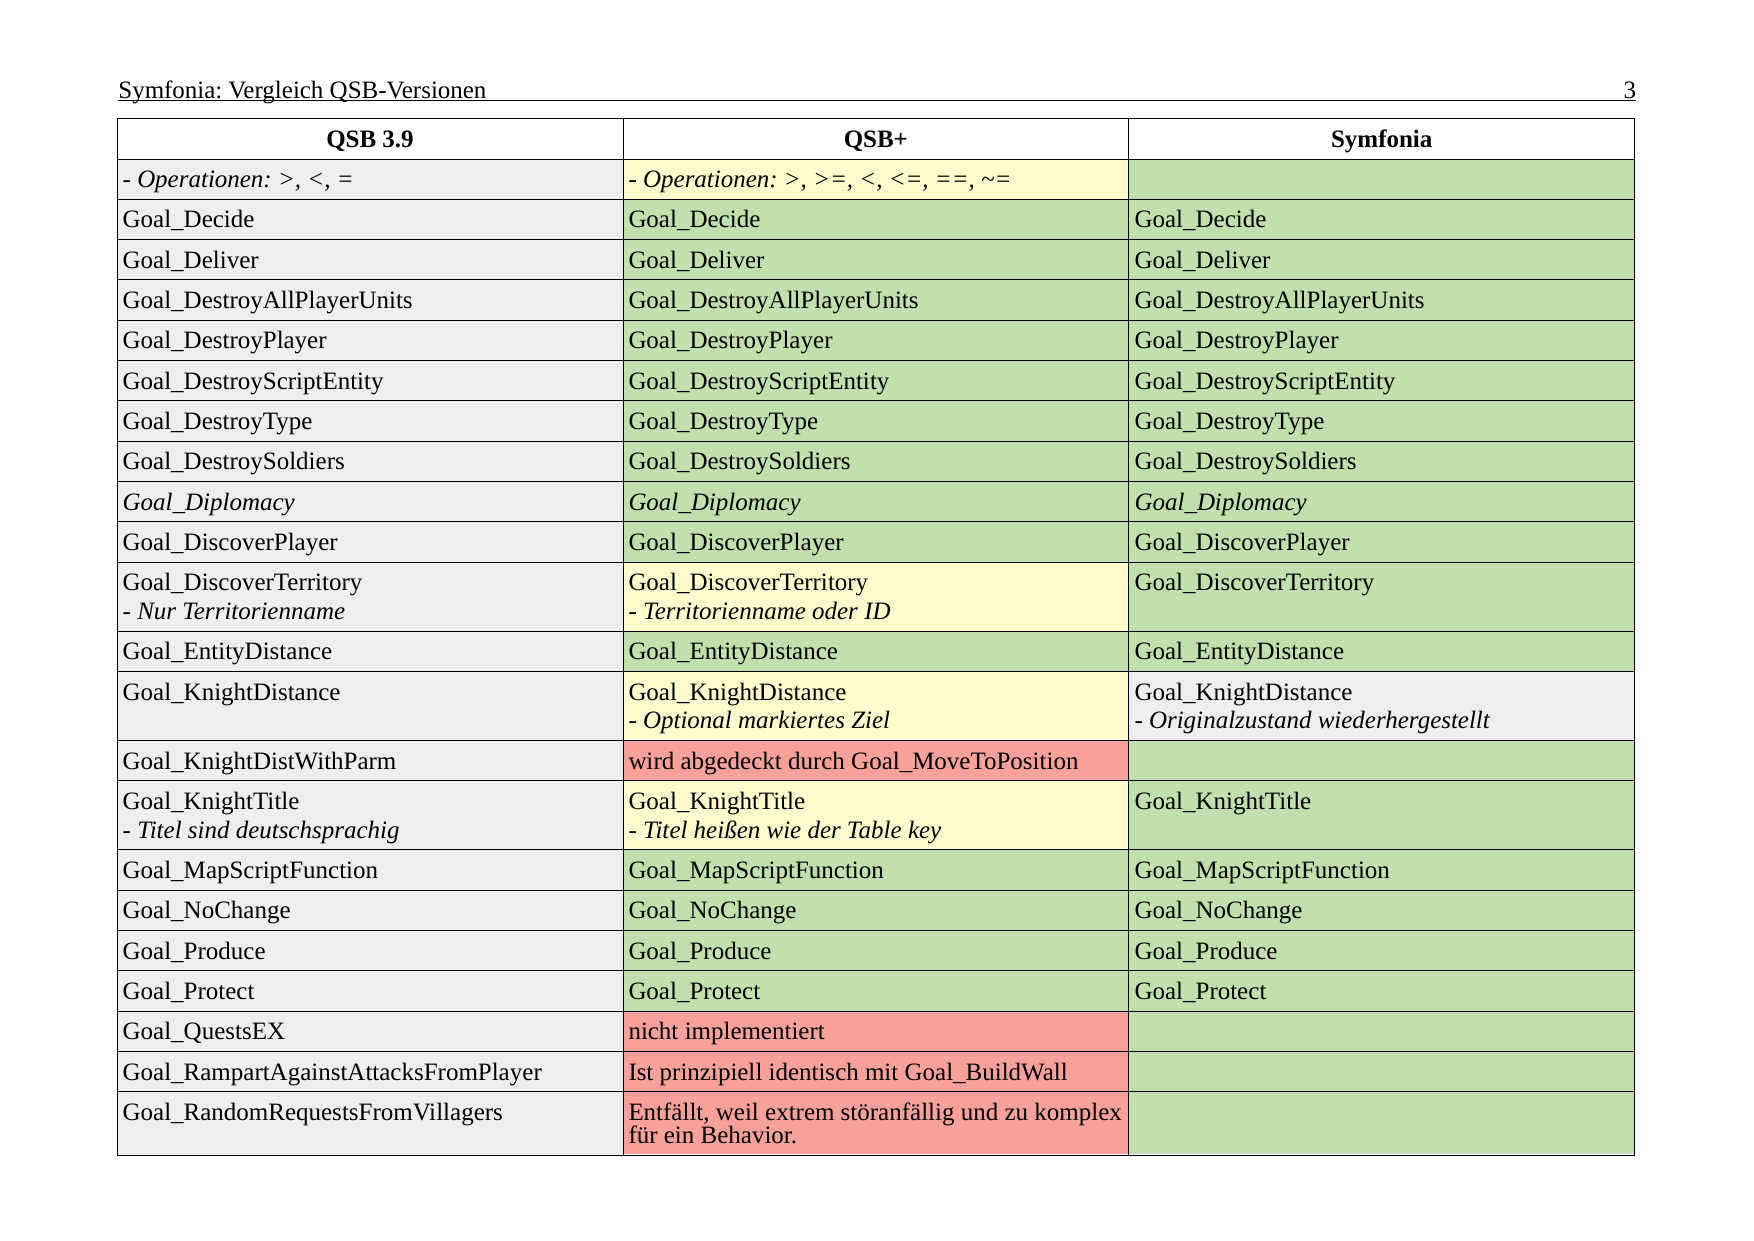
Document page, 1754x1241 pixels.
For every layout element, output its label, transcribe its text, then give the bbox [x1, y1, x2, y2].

table_cell Goal_Deliver [118, 240, 623, 279]
table_cell Goal_EntityDistance [118, 632, 623, 671]
table_cell Goal_DestroyType [624, 401, 1128, 441]
table_cell Goal_DestroySoldiers [624, 442, 1128, 481]
table_cell Entfällt, weil extrem störanfällig und zu komplex für ein Behavior. [624, 1092, 1128, 1154]
table_cell Goal_Produce [624, 931, 1128, 970]
table_cell - Operationen: >, <, = [118, 160, 623, 199]
table_cell Goal_DiscoverTerritory - Nur Territorienname [118, 563, 623, 631]
table_cell Goal_MapScriptFunction [1129, 850, 1634, 890]
table_cell Goal_Deliver [624, 240, 1128, 279]
table_cell Goal_Protect [624, 971, 1128, 1011]
table_cell Goal_Decide [1129, 200, 1634, 239]
table_cell Goal_EntityDistance [1129, 632, 1634, 671]
table_cell Goal_KnightDistance - Optional markiertes Ziel [624, 672, 1128, 740]
table_cell Goal_MapScriptFunction [624, 850, 1128, 890]
table_cell [1129, 160, 1634, 199]
table_cell Goal_Diplomacy [118, 482, 623, 521]
table_cell wird abgedeckt durch Goal_MoveToPosition [624, 741, 1128, 780]
table_cell Goal_DestroyScriptEntity [624, 361, 1128, 400]
table_header QSB+ [624, 119, 1128, 158]
table_cell Goal_NoChange [624, 891, 1128, 930]
table_cell Goal_NoChange [118, 891, 623, 930]
table_cell Goal_Decide [118, 200, 623, 239]
table_cell Goal_DiscoverPlayer [118, 522, 623, 562]
table_cell Goal_DestroyType [1129, 401, 1634, 441]
table_cell [1129, 1052, 1634, 1091]
table_cell [1129, 741, 1634, 780]
table_cell Goal_KnightDistWithParm [118, 741, 623, 780]
table_cell Goal_Protect [118, 971, 623, 1011]
table_cell Goal_EntityDistance [624, 632, 1128, 671]
table_cell Goal_DestroyAllPlayerUnits [1129, 280, 1634, 320]
table_cell Goal_DiscoverPlayer [624, 522, 1128, 562]
table_cell Goal_NoChange [1129, 891, 1634, 930]
table_cell Goal_Produce [1129, 931, 1634, 970]
table_cell Goal_Deliver [1129, 240, 1634, 279]
table_cell Goal_KnightTitle - Titel heißen wie der Table key [624, 781, 1128, 849]
table_cell Goal_DiscoverTerritory [1129, 563, 1634, 631]
table_cell Goal_Produce [118, 931, 623, 970]
table_cell Goal_KnightTitle [1129, 781, 1634, 849]
table_cell Goal_DestroyType [118, 401, 623, 441]
table_cell Goal_QuestsEX [118, 1012, 623, 1051]
table_cell Goal_Diplomacy [624, 482, 1128, 521]
table_cell Goal_MapScriptFunction [118, 850, 623, 890]
table_cell Goal_DestroyPlayer [1129, 321, 1634, 360]
table_cell Goal_DestroyPlayer [118, 321, 623, 360]
table_cell Goal_DiscoverTerritory - Territorienname oder ID [624, 563, 1128, 631]
table_cell Ist prinzipiell identisch mit Goal_BuildWall [624, 1052, 1128, 1091]
table_cell nicht implementiert [624, 1012, 1128, 1051]
table_cell [1129, 1012, 1634, 1051]
table_cell Goal_RampartAgainstAttacksFromPlayer [118, 1052, 623, 1091]
table_cell [1129, 1092, 1634, 1154]
table_header QSB 3.9 [118, 119, 623, 158]
table_cell Goal_DestroyPlayer [624, 321, 1128, 360]
table_cell Goal_DestroyAllPlayerUnits [624, 280, 1128, 320]
table_cell Goal_DiscoverPlayer [1129, 522, 1634, 562]
table_cell Goal_DestroyScriptEntity [118, 361, 623, 400]
table_cell - Operationen: >, >=, <, <=, ==, ~= [624, 160, 1128, 199]
table_cell Goal_DestroySoldiers [118, 442, 623, 481]
table_cell Goal_Protect [1129, 971, 1634, 1011]
table_cell Goal_KnightTitle - Titel sind deutschsprachig [118, 781, 623, 849]
table_cell Goal_DestroyAllPlayerUnits [118, 280, 623, 320]
table_cell Goal_RandomRequestsFromVillagers [118, 1092, 623, 1154]
table_cell Goal_KnightDistance - Originalzustand wiederhergestellt [1129, 672, 1634, 740]
table_cell Goal_DestroyScriptEntity [1129, 361, 1634, 400]
table_cell Goal_KnightDistance [118, 672, 623, 740]
table_cell Goal_DestroySoldiers [1129, 442, 1634, 481]
table_cell Goal_Diplomacy [1129, 482, 1634, 521]
table_header Symfonia [1129, 119, 1634, 158]
table_cell Goal_Decide [624, 200, 1128, 239]
